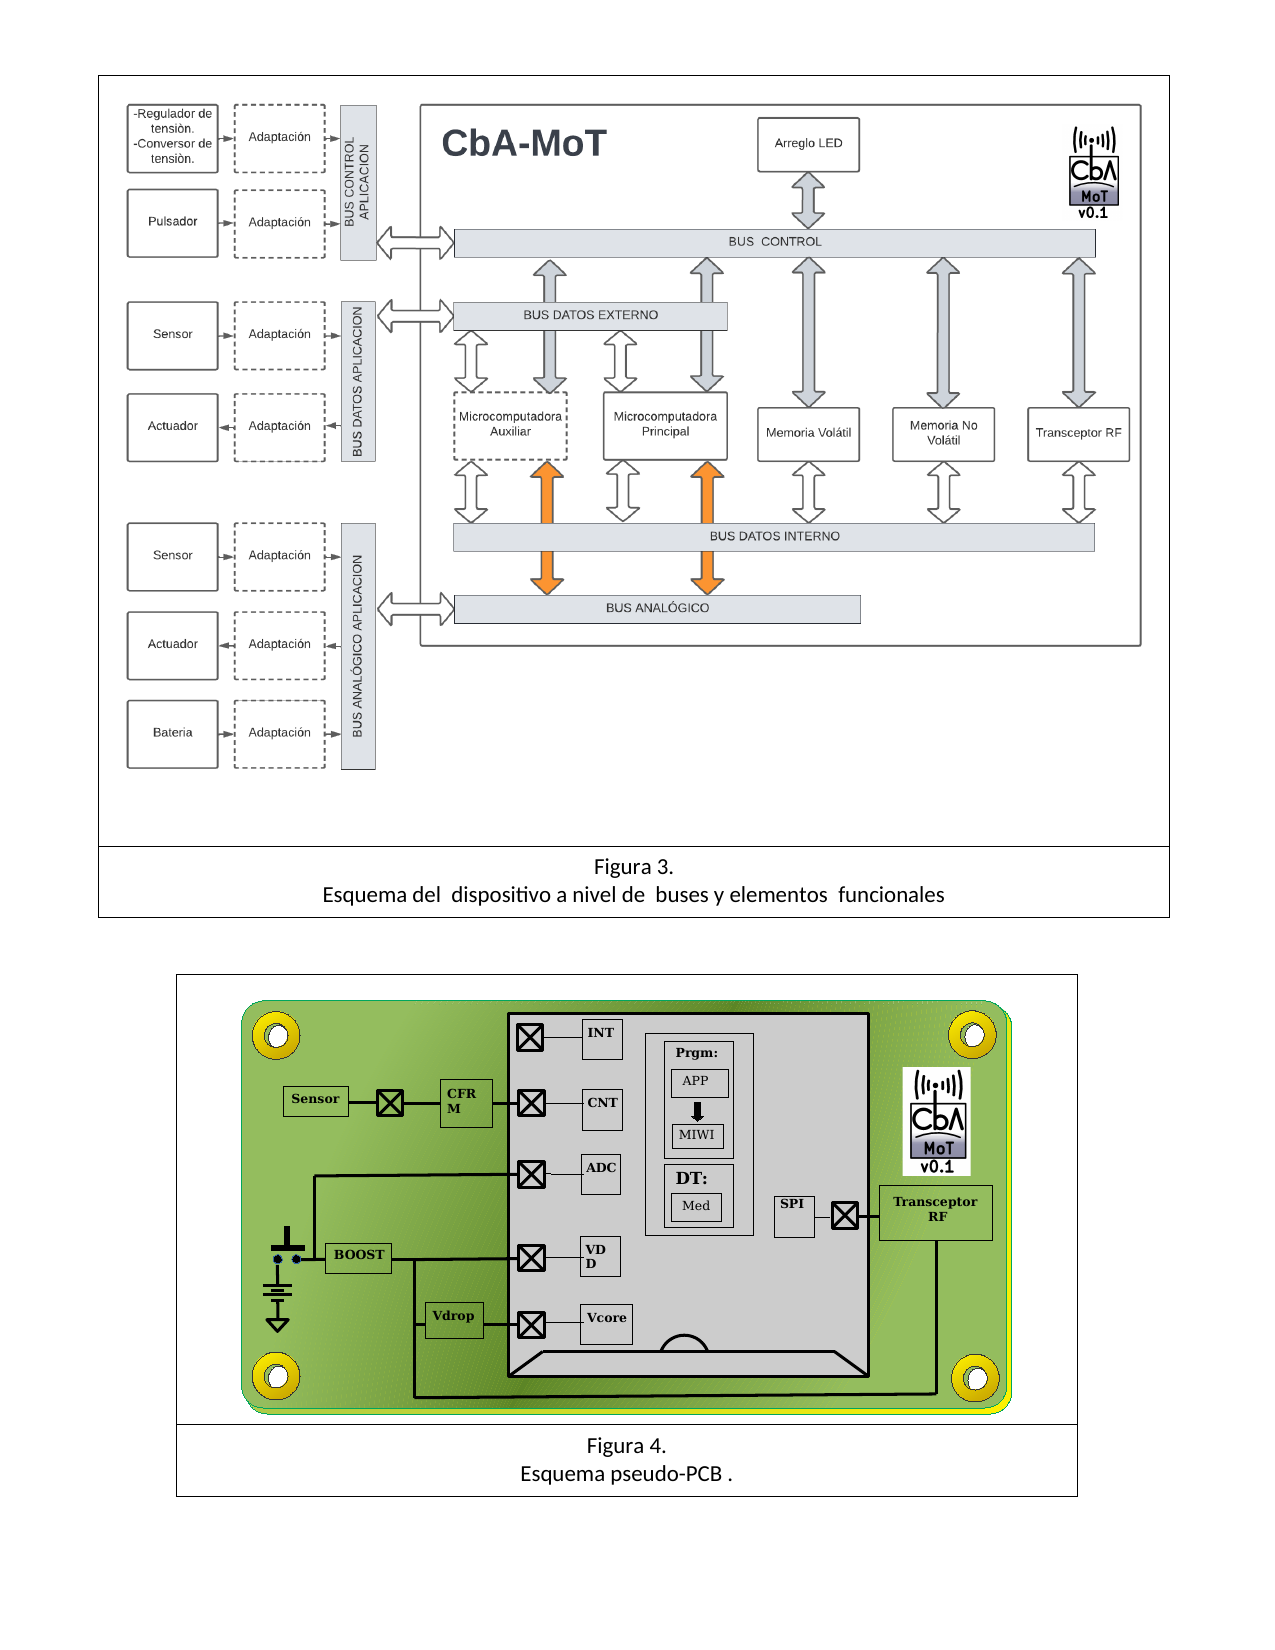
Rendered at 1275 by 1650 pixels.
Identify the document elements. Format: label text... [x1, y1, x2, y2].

table_header [177, 975, 1077, 1424]
table_header [99, 76, 1169, 846]
table_cell Figura 4. Esquema pseudo-PCB . [177, 1425, 1077, 1496]
table_cell Figura 3. Esquema del dispositivo a nivel de buses y elementos funcionales [99, 847, 1169, 917]
picture [902, 1067, 971, 1176]
picture [105, 82, 1163, 792]
